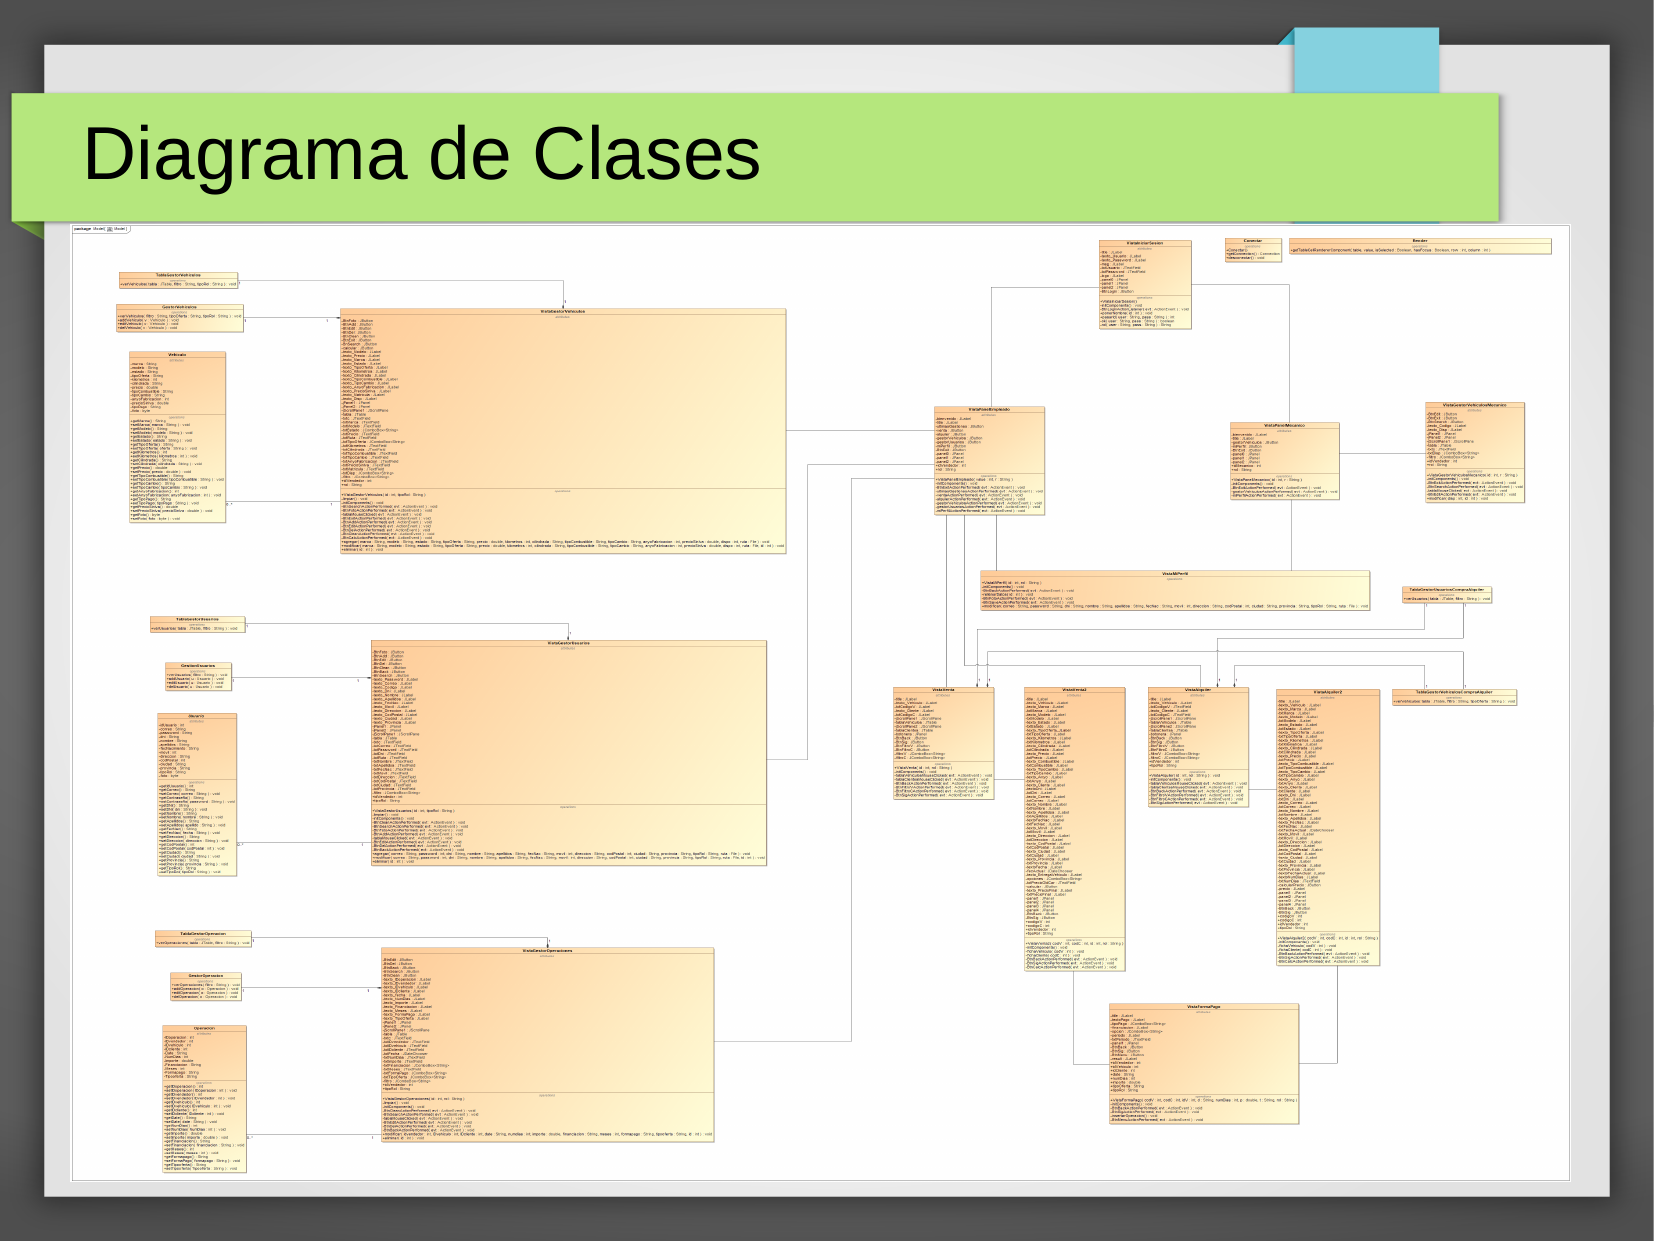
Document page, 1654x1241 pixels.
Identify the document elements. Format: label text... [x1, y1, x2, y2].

picture [0, 0, 1654, 1241]
title Diagrama de Clases [82, 94, 1264, 213]
